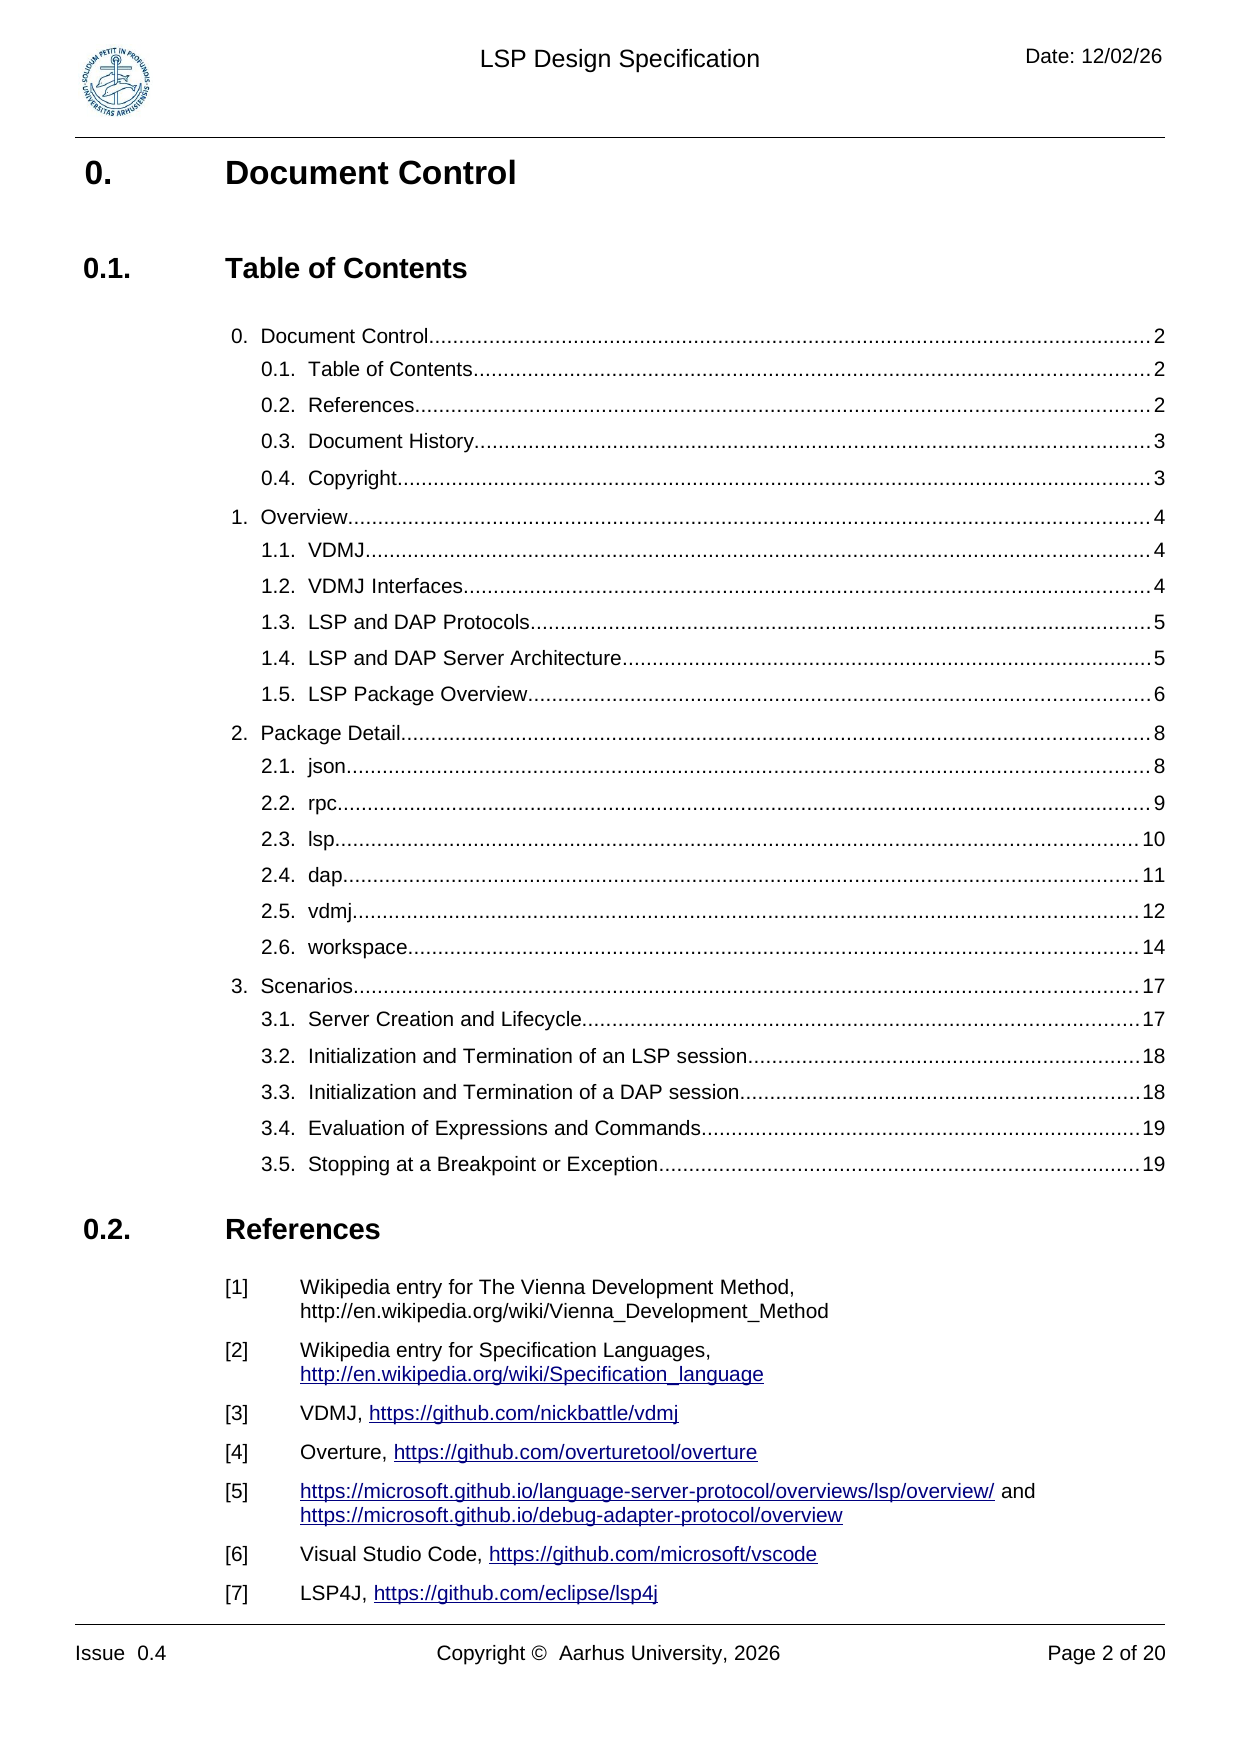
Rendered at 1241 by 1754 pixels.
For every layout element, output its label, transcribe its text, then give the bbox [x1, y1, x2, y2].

text 2.3. lsp 10 [255, 827, 1165, 851]
text 3.1. Server Creation and Lifecycle 17 [255, 1007, 1165, 1031]
subtitle Document Control [75, 153, 1165, 191]
text 1. Overview 4 [225, 504, 1165, 529]
list Wikipedia entry for Specification Languages, http://en.wikipedia.org/wiki/Specification_language [225, 1338, 1165, 1386]
text 2.4. dap 11 [255, 863, 1165, 887]
text 0.4. Copyright 3 [255, 466, 1165, 489]
text 3.2. Initialization and Termination of an LSP session 18 [255, 1043, 1165, 1068]
text 2. Package Detail 8 [225, 721, 1165, 745]
text 2.6. workspace 14 [255, 935, 1165, 959]
picture [78, 44, 153, 120]
text 0.3. Document History 3 [255, 429, 1165, 453]
text 1.1. VDMJ 4 [255, 538, 1165, 562]
text 1.2. VDMJ Interfaces 4 [255, 574, 1165, 598]
text 0.1. Table of Contents 2 [255, 357, 1165, 381]
list https://microsoft.github.io/language-server-protocol/overviews/lsp/overview/ and https://microsoft.github.io/debug-adapter-protocol/overview [225, 1479, 1165, 1527]
text 3.5. Stopping at a Breakpoint or Exception 19 [255, 1152, 1165, 1176]
text 2.1. json 8 [255, 754, 1165, 778]
list VDMJ, https://github.com/nickbattle/vdmj [225, 1401, 1165, 1425]
text 3. Scenarios 17 [225, 974, 1165, 998]
subtitle References [75, 1212, 1165, 1246]
list Wikipedia entry for The Vienna Development Method, http://en.wikipedia.org/wiki/Vienna_Development_Method [225, 1276, 1165, 1323]
list LSP4J, https://github.com/eclipse/lsp4j [225, 1581, 1165, 1605]
text 2.2. rpc 9 [255, 791, 1165, 815]
text 1.4. LSP and DAP Server Architecture 5 [255, 646, 1165, 670]
text 3.4. Evaluation of Expressions and Commands 19 [255, 1116, 1165, 1140]
text 2.5. vdmj 12 [255, 899, 1165, 923]
list Visual Studio Code, https://github.com/microsoft/vscode [225, 1542, 1165, 1566]
text 0. Document Control 2 [225, 324, 1165, 348]
text 1.3. LSP and DAP Protocols 5 [255, 610, 1165, 634]
text 3.3. Initialization and Termination of a DAP session 18 [255, 1080, 1165, 1104]
list Overture, https://github.com/overturetool/overture [225, 1440, 1165, 1464]
subtitle Table of Contents [75, 251, 1165, 285]
text 1.5. LSP Package Overview 6 [255, 682, 1165, 706]
text 0.2. References 2 [255, 393, 1165, 417]
